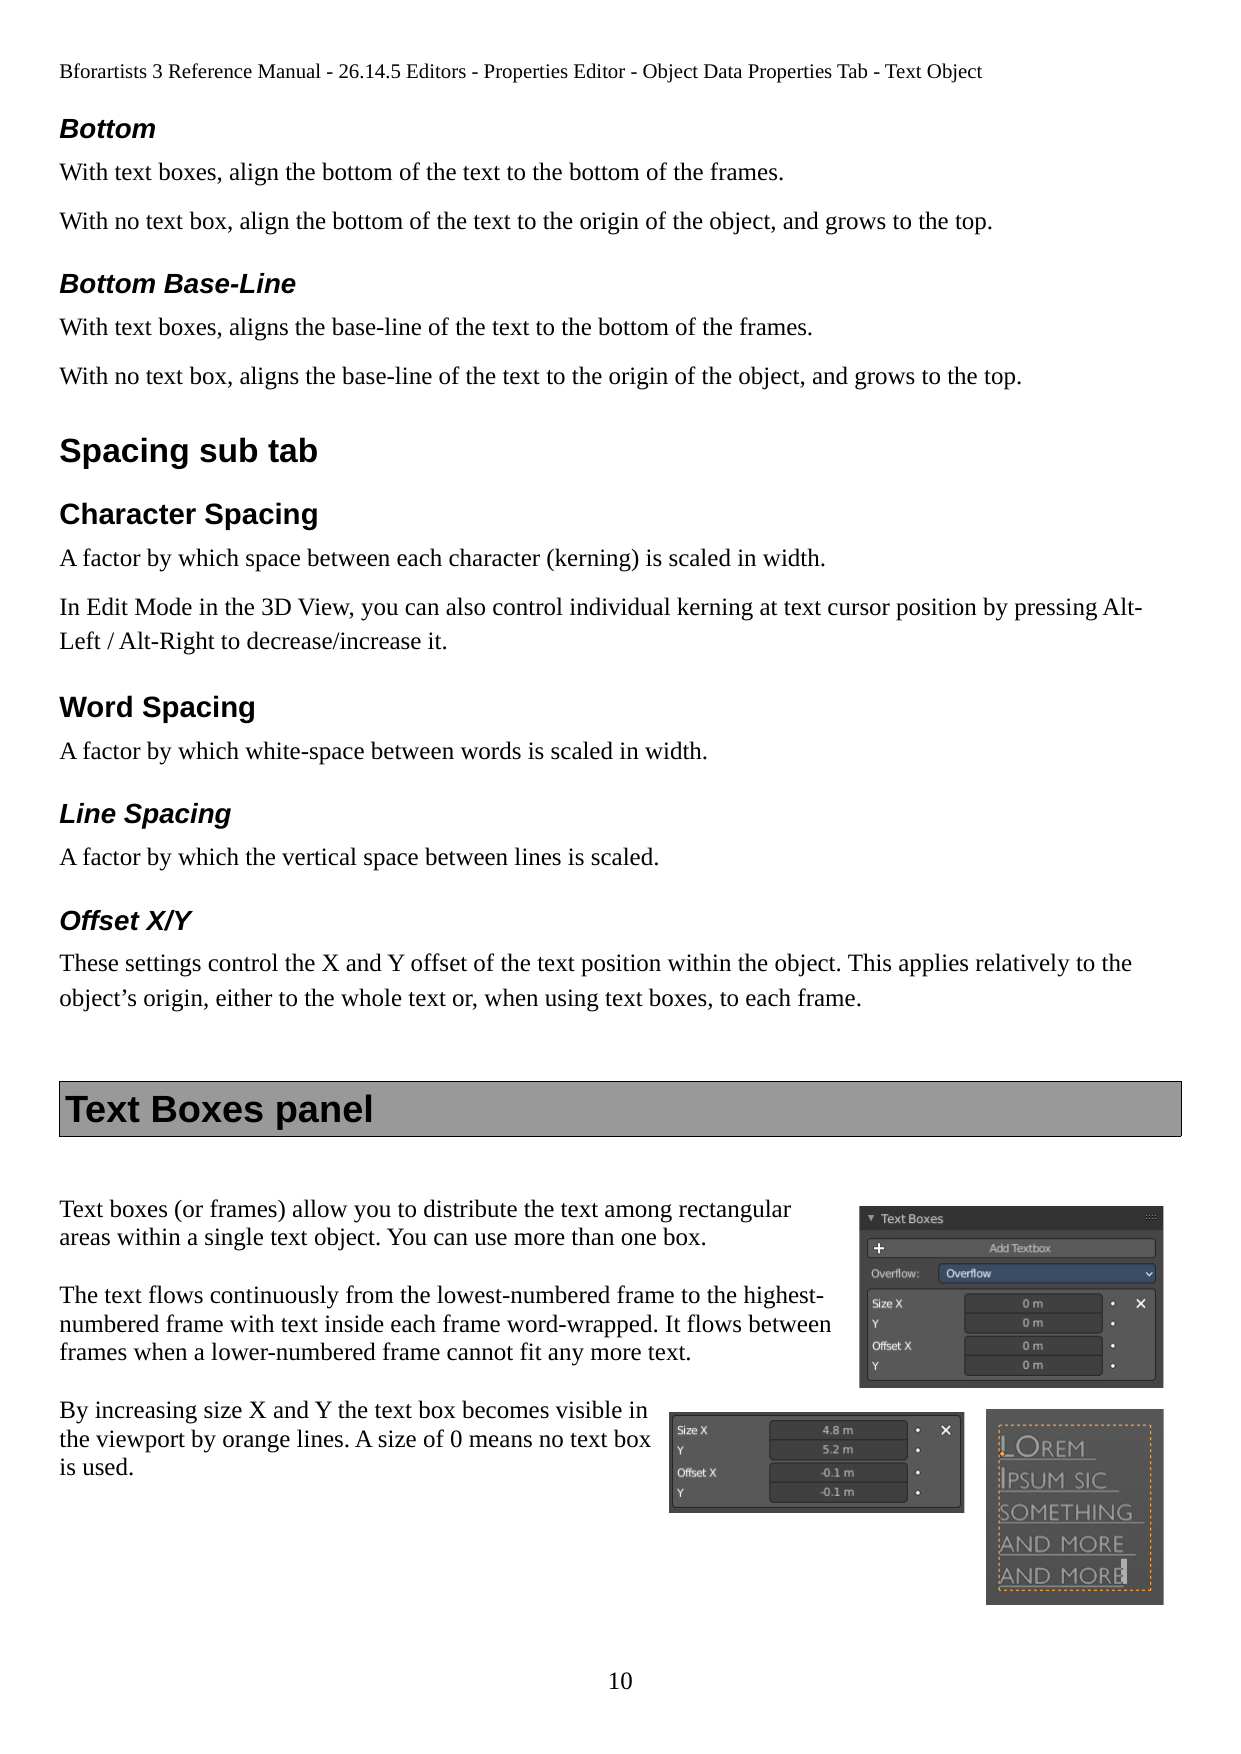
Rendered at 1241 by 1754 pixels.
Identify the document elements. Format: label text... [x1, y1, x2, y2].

subtitle Offset X/Y [59, 904, 1181, 936]
text Text boxes (or frames) allow you to distribute the text among rectangular areas within a single text object. You can use more than one box. [59, 1194, 1181, 1251]
picture [669, 1412, 965, 1513]
subtitle Bottom [59, 113, 1181, 144]
picture [859, 1206, 1164, 1388]
text With text boxes, align the bottom of the text to the bottom of the frames. [59, 157, 1181, 186]
picture [986, 1409, 1164, 1605]
text With no text box, align the bottom of the text to the origin of the object, and grows to the top. [59, 206, 1181, 235]
subtitle Bottom Base-Line [59, 268, 1181, 299]
text With text boxes, aligns the base-line of the text to the bottom of the frames. [59, 312, 1181, 341]
subtitle Spacing sub tab [59, 431, 1181, 469]
text These settings control the X and Y offset of the text position within the object. This applies relatively to the object’s origin, either to the whole text or, when using text boxes, to each frame. [59, 948, 1181, 1011]
subtitle Character Spacing [59, 497, 1181, 530]
subtitle Line Spacing [59, 798, 1181, 830]
text A factor by which white-space between words is scaled in width. [59, 736, 1181, 765]
subtitle Word Spacing [59, 690, 1181, 724]
table_header Text Boxes panel [60, 1082, 1181, 1136]
text By increasing size X and Y the text box becomes visible in the viewport by orange lines. A size of 0 means no text box is used. [59, 1395, 1181, 1481]
text A factor by which space between each character (kerning) is scaled in width. [59, 543, 1181, 572]
text The text flows continuously from the lowest-numbered frame to the highest-numbered frame with text inside each frame word-wrapped. It flows between frames when a lower-numbered frame cannot fit any more text. [59, 1280, 859, 1366]
text A factor by which the vertical space between lines is scaled. [59, 842, 1181, 871]
text In Edit Mode in the 3D View, you can also control individual kerning at text cursor position by pressing Alt-Left / Alt-Right to decrease/increase it. [59, 592, 1181, 655]
text With no text box, aligns the base-line of the text to the origin of the object, and grows to the top. [59, 361, 1181, 390]
